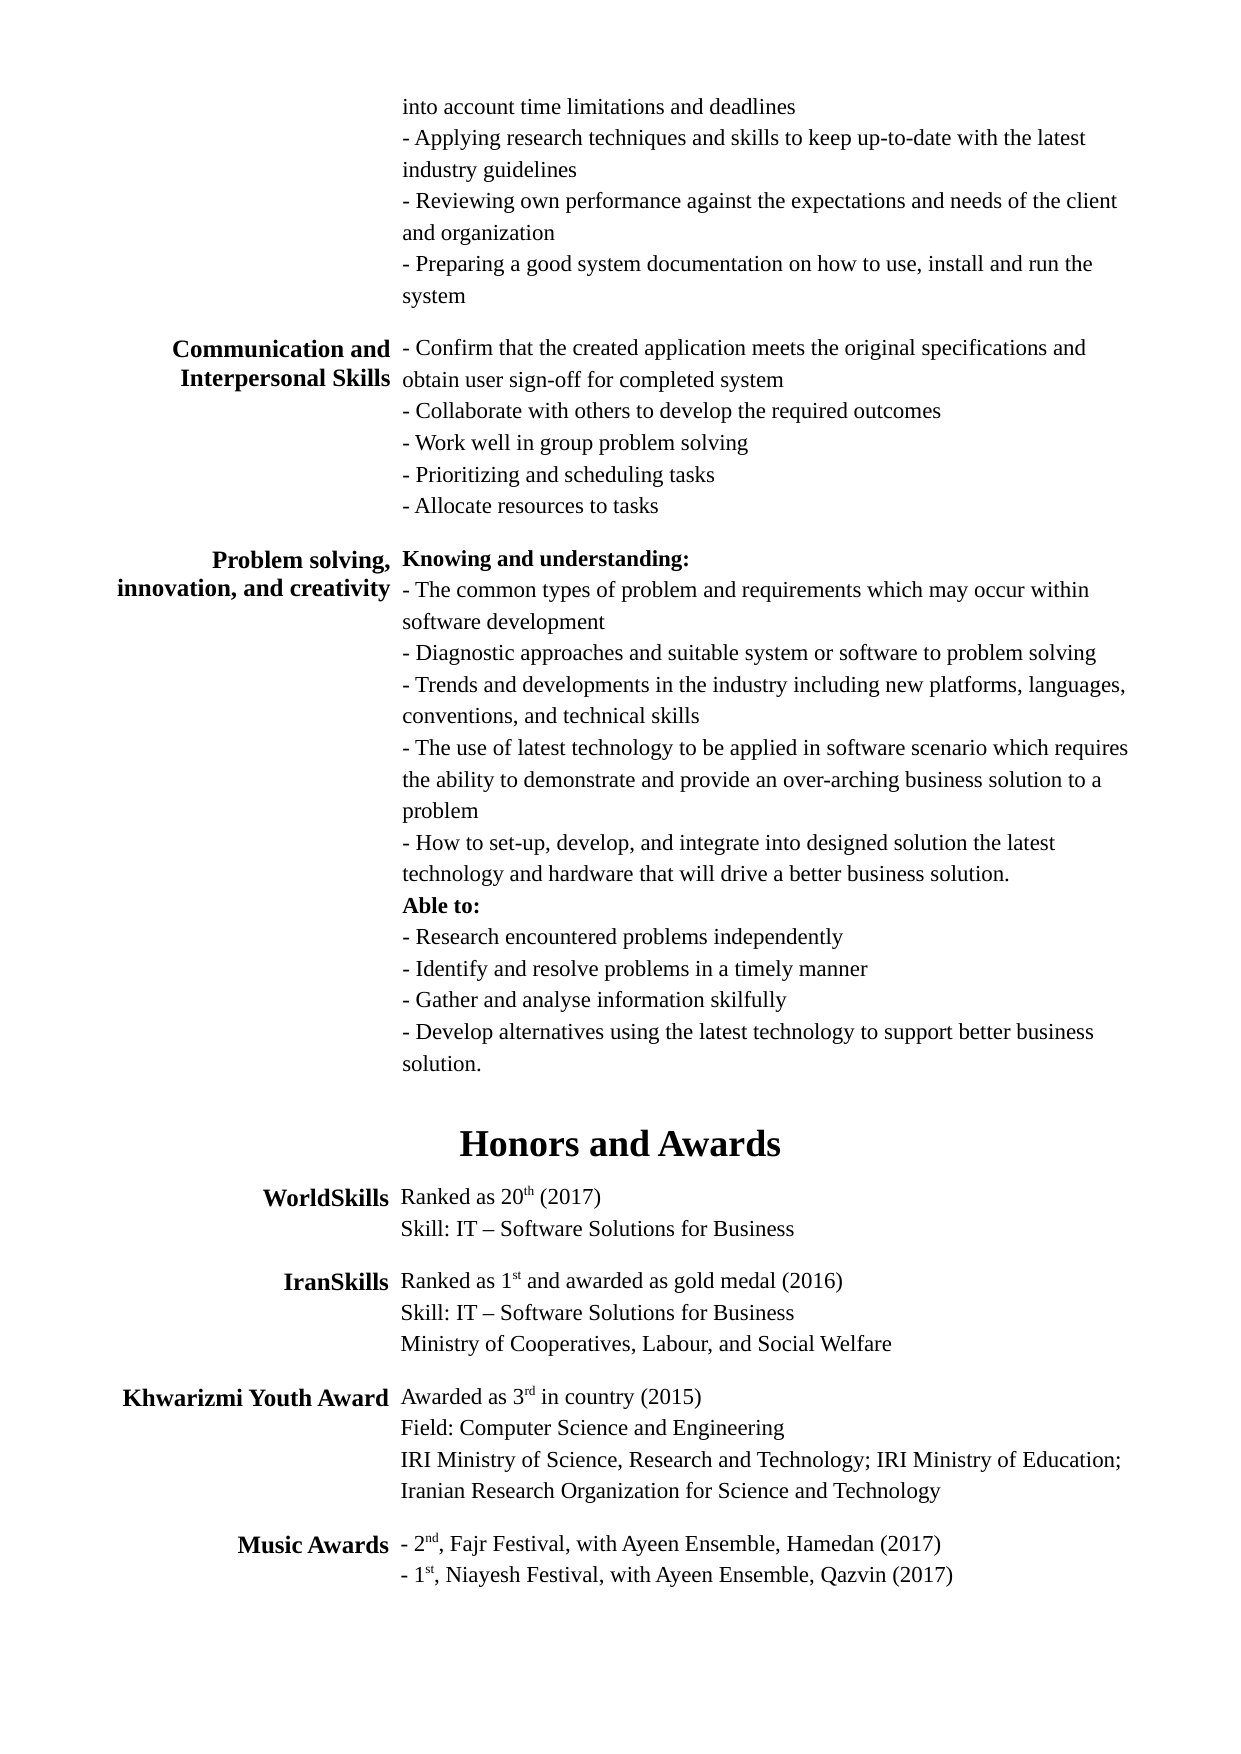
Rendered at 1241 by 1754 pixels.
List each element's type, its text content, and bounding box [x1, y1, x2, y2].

table_cell - 2nd, Fajr Festival, with Ayeen Ensemble, Hamedan (2017) - 1st, Niayesh Festival, with Ayeen Ensemble, Qazvin (2017) [395, 1524, 1153, 1608]
table_header into account time limitations and deadlines - Applying research techniques and skills to keep up-to-date with the latest industry guidelines - Reviewing own performance against the expectations and needs of the client and organization - Preparing a good system documentation on how to use, install and run the system [396, 87, 1153, 329]
table_cell Awarded as 3rd in country (2015) Field: Computer Science and Engineering IRI Ministry of Science, Research and Technology; IRI Ministry of Education; Iranian Research Organization for Science and Technology [395, 1377, 1153, 1524]
table_header [87, 87, 396, 329]
table_cell IranSkills [87, 1261, 394, 1377]
table_cell Knowing and understanding: - The common types of problem and requirements which may occur within software development - Diagnostic approaches and suitable system or software to problem solving - Trends and developments in the industry including new platforms, languages, conventions, and technical skills - The use of latest technology to be applied in software scenario which requires the ability to demonstrate and provide an over-arching business solution to a problem - How to set-up, develop, and integrate into designed solution the latest technology and hardware that will drive a better business solution. Able to: - Research encountered problems independently - Identify and resolve problems in a timely manner - Gather and analyse information skilfully - Develop alternatives using the latest technology to support better business solution. [396, 539, 1153, 1096]
table_header WorldSkills [87, 1178, 394, 1261]
table_cell Ranked as 1st and awarded as gold medal (2016) Skill: IT – Software Solutions for Business Ministry of Cooperatives, Labour, and Social Welfare [395, 1261, 1153, 1377]
table_cell Music Awards [87, 1524, 394, 1608]
subtitle Honors and Awards [87, 1121, 1153, 1165]
table_cell - Confirm that the created application meets the original specifications and obtain user sign-off for completed system - Collaborate with others to develop the required outcomes - Work well in group problem solving - Prioritizing and scheduling tasks - Allocate resources to tasks [396, 329, 1153, 539]
table_header Ranked as 20th (2017) Skill: IT – Software Solutions for Business [395, 1178, 1153, 1261]
table_cell Khwarizmi Youth Award [87, 1377, 394, 1524]
table_cell Problem solving, innovation, and creativity [87, 539, 396, 1096]
table_cell Communication and Interpersonal Skills [87, 329, 396, 539]
